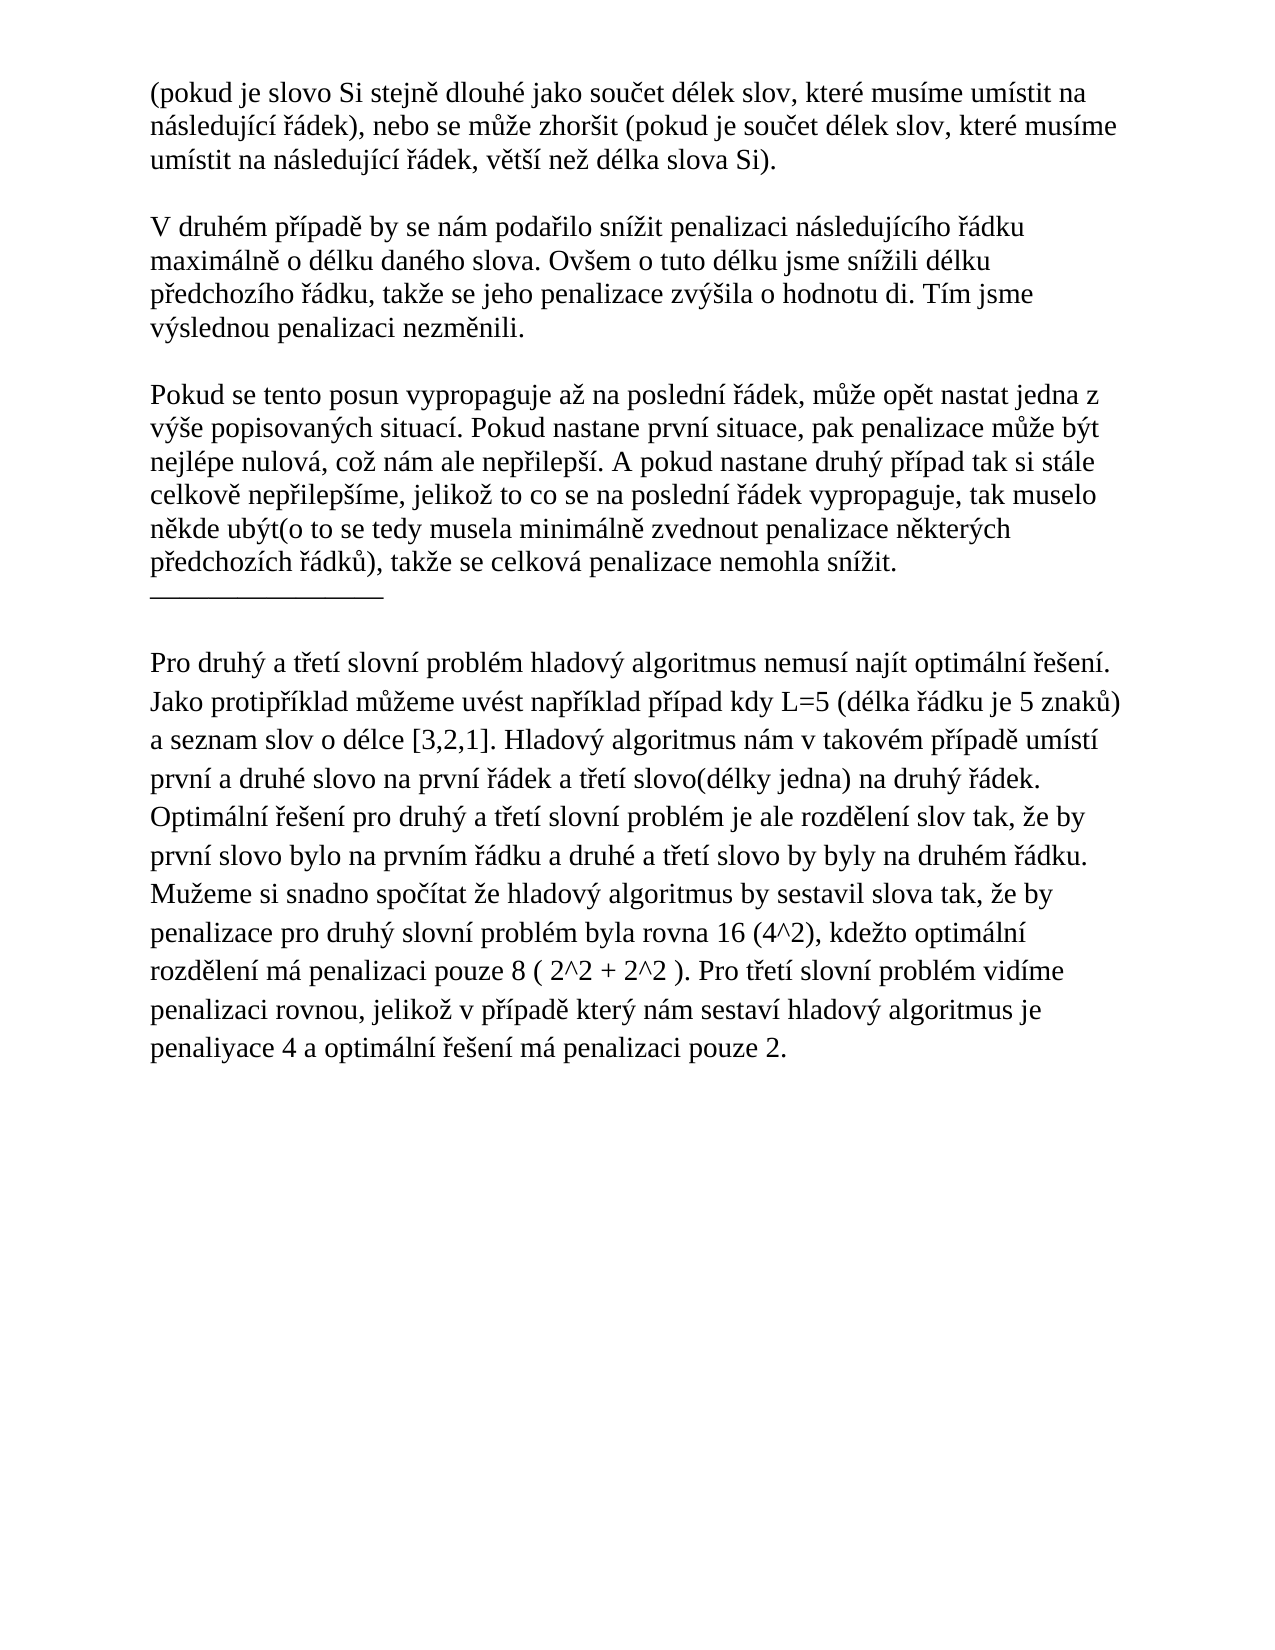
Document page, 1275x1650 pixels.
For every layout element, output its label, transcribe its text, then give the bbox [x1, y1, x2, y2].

text V druhém případě by se nám podařilo snížit penalizaci následujícího řádku maximálně o délku daného slova. Ovšem o tuto délku jsme snížili délku předchozího řádku, takže se jeho penalizace zvýšila o hodnotu di. Tím jsme výslednou penalizaci nezměnili. [150, 209, 1125, 343]
text (pokud je slovo Si stejně dlouhé jako součet délek slov, které musíme umístit na následující řádek), nebo se může zhoršit (pokud je součet délek slov, které musíme umístit na následující řádek, větší než délka slova Si). [150, 75, 1125, 176]
text ———————— [150, 578, 1125, 612]
text Pro druhý a třetí slovní problém hladový algoritmus nemusí najít optimální řešení. Jako protipříklad můžeme uvést například případ kdy L=5 (délka řádku je 5 znaků) a seznam slov o délce [3,2,1]. Hladový algoritmus nám v takovém případě umístí první a druhé slovo na první řádek a třetí slovo(délky jedna) na druhý řádek. Optimální řešení pro druhý a třetí slovní problém je ale rozdělení slov tak, že by první slovo bylo na prvním řádku a druhé a třetí slovo by byly na druhém řádku. Mužeme si snadno spočítat že hladový algoritmus by sestavil slova tak, že by penalizace pro druhý slovní problém byla rovna 16 (4^2), kdežto optimální rozdělení má penalizaci pouze 8 ( 2^2 + 2^2 ). Pro třetí slovní problém vidíme penalizaci rovnou, jelikož v případě který nám sestaví hladový algoritmus je penaliyace 4 a optimální řešení má penalizaci pouze 2. [150, 645, 1125, 1064]
text Pokud se tento posun vypropaguje až na poslední řádek, může opět nastat jedna z výše popisovaných situací. Pokud nastane první situace, pak penalizace může být nejlépe nulová, což nám ale nepřilepší. A pokud nastane druhý případ tak si stále celkově nepřilepšíme, jelikož to co se na poslední řádek vypropaguje, tak muselo někde ubýt(o to se tedy musela minimálně zvednout penalizace některých předchozích řádků), takže se celková penalizace nemohla snížit. [150, 377, 1125, 578]
